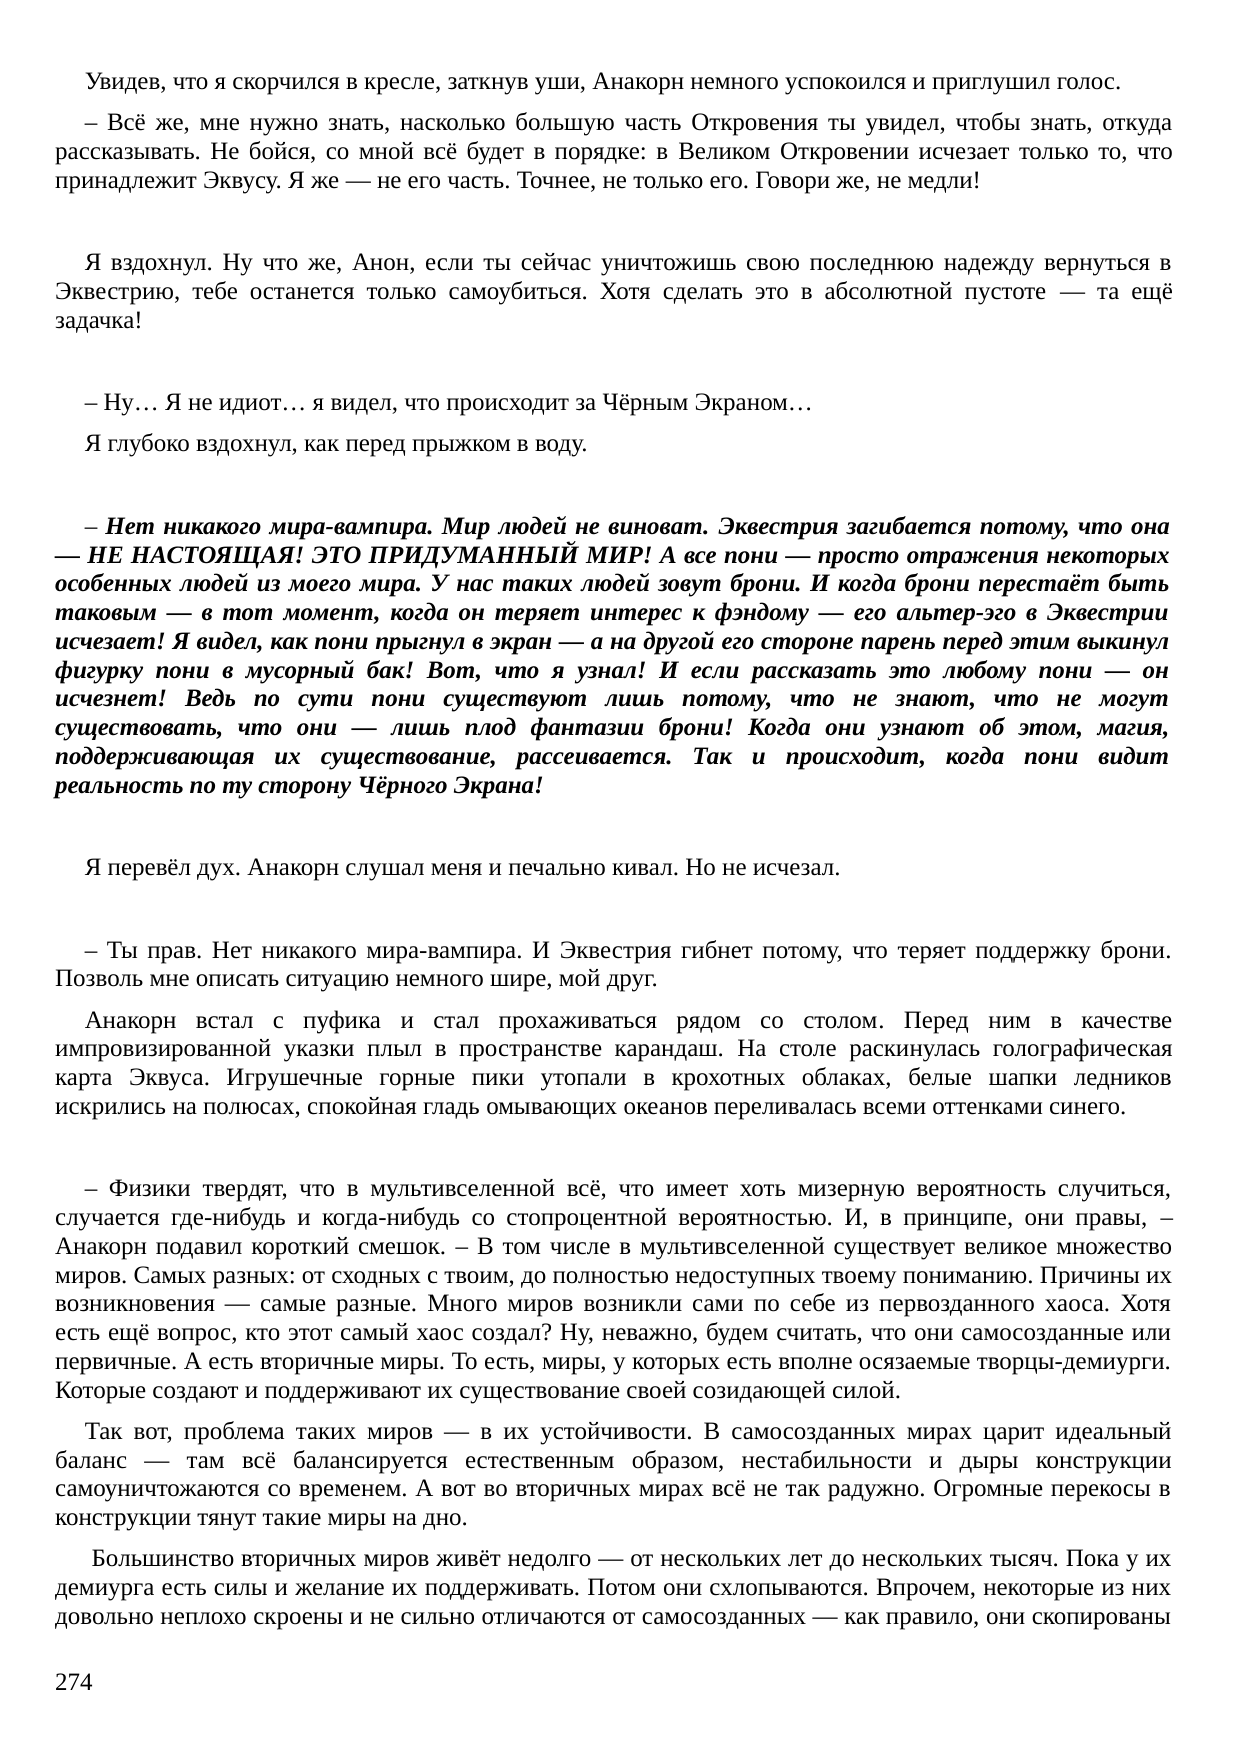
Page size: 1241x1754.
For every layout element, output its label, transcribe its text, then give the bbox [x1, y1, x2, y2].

text Я перевёл дух. Анакорн слушал меня и печально кивал. Но не исчезал. [55, 852, 1173, 881]
text – Всё же, мне нужно знать, насколько большую часть Откровения ты увидел, чтобы знать, откуда рассказывать. Не бойся, со мной всё будет в порядке: в Великом Откровении исчезает только то, что принадлежит Эквусу. Я же — не его часть. Точнее, не только его. Говори же, не медли! [55, 107, 1173, 193]
text Анакорн встал с пуфика и стал прохаживаться рядом со столом. Перед ним в качестве импровизированной указки плыл в пространстве карандаш. На столе раскинулась голографическая карта Эквуса. Игрушечные горные пики утопали в крохотных облаках, белые шапки ледников искрились на полюсах, спокойная гладь омывающих океанов переливалась всеми оттенками синего. [55, 1005, 1173, 1120]
text – Физики твердят, что в мультивселенной всё, что имеет хоть мизерную вероятность случиться, случается где-нибудь и когда-нибудь со стопроцентной вероятностью. И, в принципе, они правы, – Анакорн подавил короткий смешок. – В том числе в мультивселенной существует великое множество миров. Самых разных: от сходных с твоим, до полностью недоступных твоему пониманию. Причины их возникновения — самые разные. Много миров возникли сами по себе из первозданного хаоса. Хотя есть ещё вопрос, кто этот самый хаос создал? Ну, неважно, будем считать, что они самосозданные или первичные. А есть вторичные миры. То есть, миры, у которых есть вполне осязаемые творцы-демиурги. Которые создают и поддерживают их существование своей созидающей силой. [55, 1173, 1173, 1403]
text – Ты прав. Нет никакого мира-вампира. И Эквестрия гибнет потому, что теряет поддержку брони. Позволь мне описать ситуацию немного шире, мой друг. [55, 935, 1173, 992]
text Я глубоко вздохнул, как перед прыжком в воду. [55, 428, 1173, 457]
text Так вот, проблема таких миров — в их устойчивости. В самосозданных мирах царит идеальный баланс — там всё балансируется естественным образом, нестабильности и дыры конструкции самоуничтожаются со временем. А вот во вторичных мирах всё не так радужно. Огромные перекосы в конструкции тянут такие миры на дно. [55, 1416, 1173, 1531]
text Я вздохнул. Ну что же, Анон, если ты сейчас уничтожишь свою последнюю надежду вернуться в Эквестрию, тебе останется только самоубиться. Хотя сделать это в абсолютной пустоте — та ещё задачка! [55, 247, 1173, 333]
text – Нет никакого мира-вампира. Мир людей не виноват. Эквестрия загибается потому, что она — НЕ НАСТОЯЩАЯ! ЭТО ПРИДУМАННЫЙ МИР! А все пони — просто отражения некоторых особенных людей из моего мира. У нас таких людей зовут брони. И когда брони перестаёт быть таковым — в тот момент, когда он теряет интерес к фэндому — его альтер-эго в Эквестрии исчезает! Я видел, как пони прыгнул в экран — а на другой его стороне парень перед этим выкинул фигурку пони в мусорный бак! Вот, что я узнал! И если рассказать это любому пони — он исчезнет! Ведь по сути пони существуют лишь потому, что не знают, что не могут существовать, что они — лишь плод фантазии брони! Когда они узнают об этом, магия, поддерживающая их существование, рассеивается. Так и происходит, когда пони видит реальность по ту сторону Чёрного Экрана! [55, 511, 1173, 798]
text – Ну… Я не идиот… я видел, что происходит за Чёрным Экраном… [55, 387, 1173, 416]
text Большинство вторичных миров живёт недолго — от нескольких лет до нескольких тысяч. Пока у их демиурга есть силы и желание их поддерживать. Потом они схлопываются. Впрочем, некоторые из них довольно неплохо скроены и не сильно отличаются от самосозданных — как правило, они скопированы [55, 1543, 1173, 1630]
text Увидев, что я скорчился в кресле, заткнув уши, Анакорн немного успокоился и приглушил голос. [55, 66, 1173, 95]
